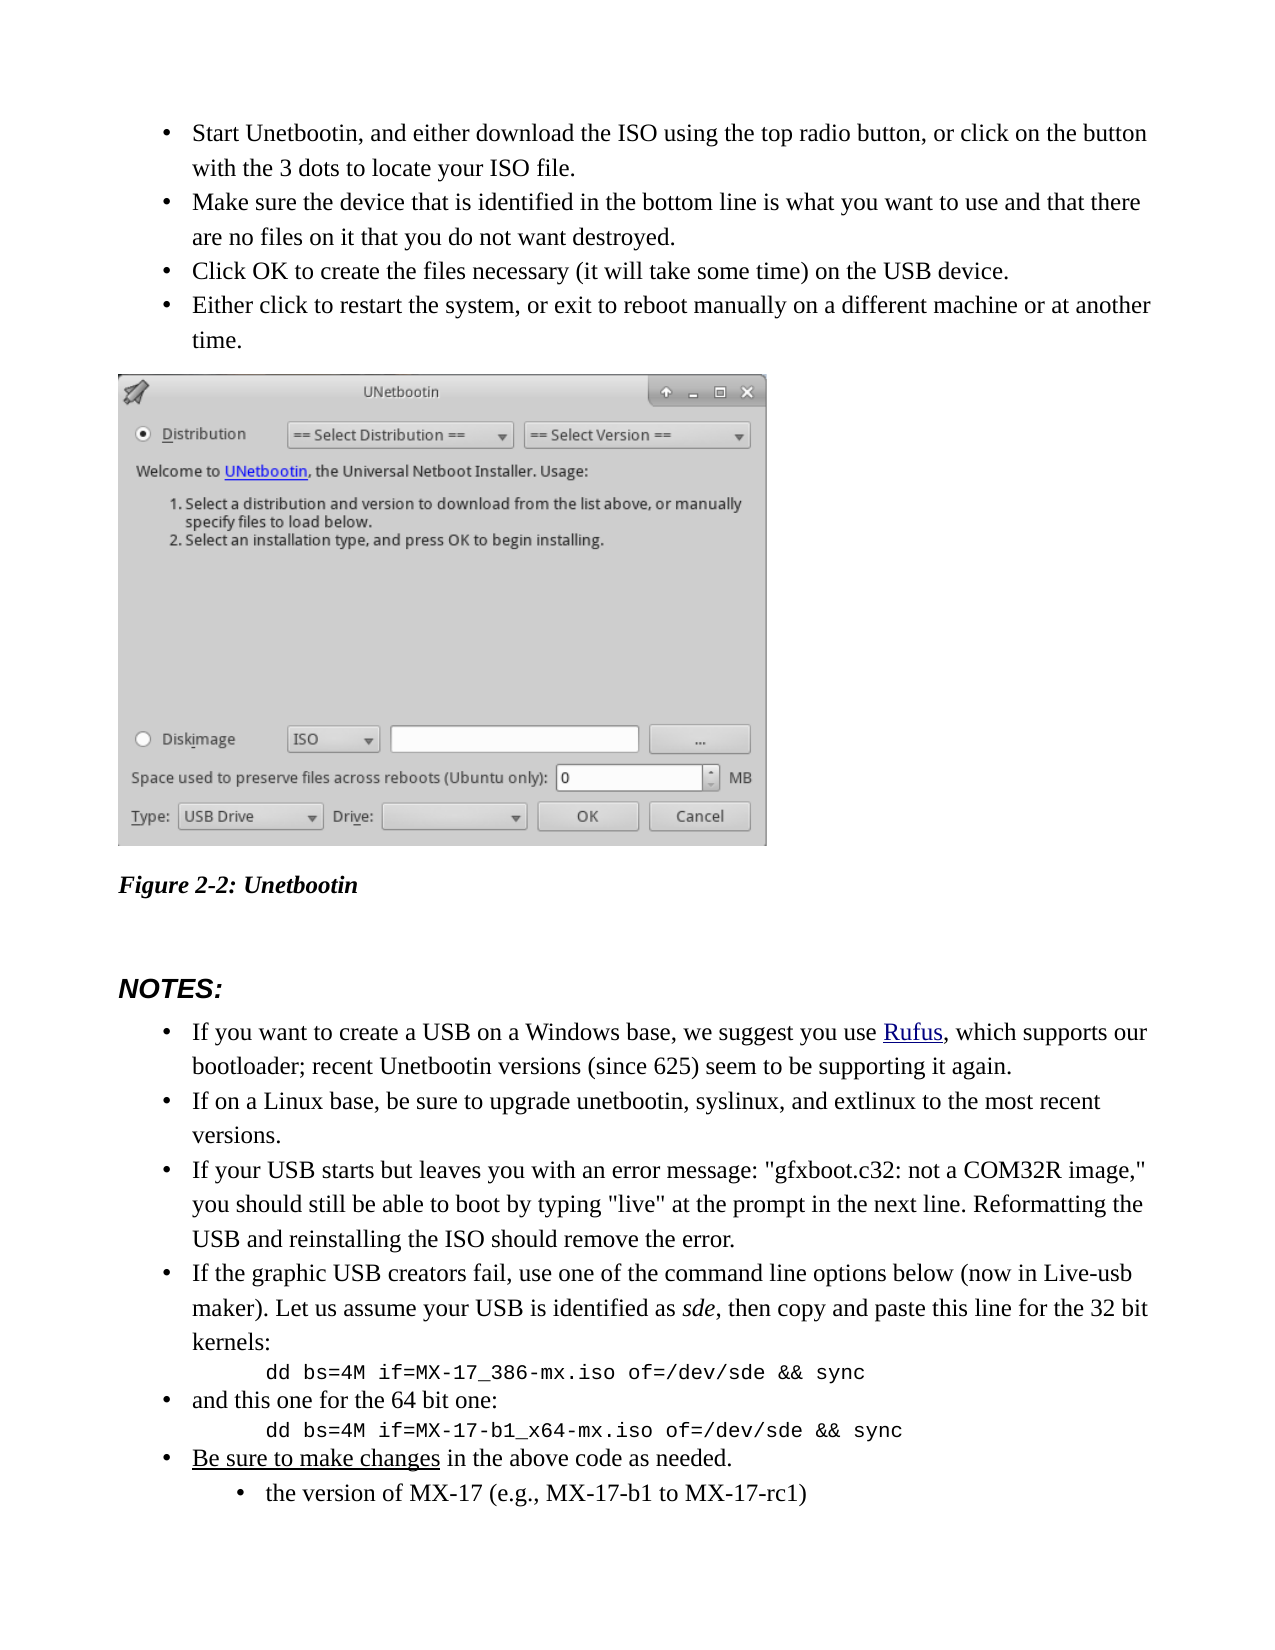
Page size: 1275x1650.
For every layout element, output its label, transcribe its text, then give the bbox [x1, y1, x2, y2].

list Start Unetbootin, and either download the ISO using the top radio button, or click on the button with the 3 dots to locate your ISO file. [162, 118, 1157, 181]
text Figure 2-2: Unetbootin [118, 870, 1157, 898]
list and this one for the 64 bit one: [162, 1385, 1157, 1414]
list If on a Linux base, be sure to upgrade unetbootin, syslinux, and extlinux to the most recent versions. [162, 1086, 1157, 1149]
list the version of MX-17 (e.g., MX-17-b1 to MX-17-rc1) [236, 1478, 1157, 1507]
list If the graphic USB creators fail, use one of the command line options below (now in Live-usb maker). Let us assume your USB is identified as sde, then copy and paste this line for the 32 bit kernels: [162, 1258, 1157, 1356]
list dd bs=4M if=MX-17-b1_x64-mx.iso of=/dev/sde && sync [236, 1420, 1157, 1443]
list If your USB starts but leaves you with an error message: "gfxboot.c32: not a COM32R image," you should still be able to boot by typing "live" at the prompt in the next line. Reformatting the USB and reinstalling the ISO should remove the error. [162, 1155, 1157, 1252]
list dd bs=4M if=MX-17_386-mx.iso of=/dev/sde && sync [236, 1362, 1157, 1385]
list Click OK to create the files necessary (it will take some time) on the USB device. [162, 256, 1157, 285]
list Be sure to make changes in the above code as needed. [162, 1443, 1157, 1472]
subtitle NOTES: [118, 972, 1157, 1004]
picture [118, 374, 767, 846]
list Either click to restart the system, or exit to reboot manually on a different machine or at another time. [162, 291, 1157, 354]
list Make sure the device that is identified in the bottom line is what you want to use and that there are no files on it that you do not want destroyed. [162, 187, 1157, 250]
list If you want to create a USB on a Windows base, we suggest you use Rufus, which supports our bootloader; recent Unetbootin versions (since 625) seem to be supporting it again. [162, 1017, 1157, 1080]
